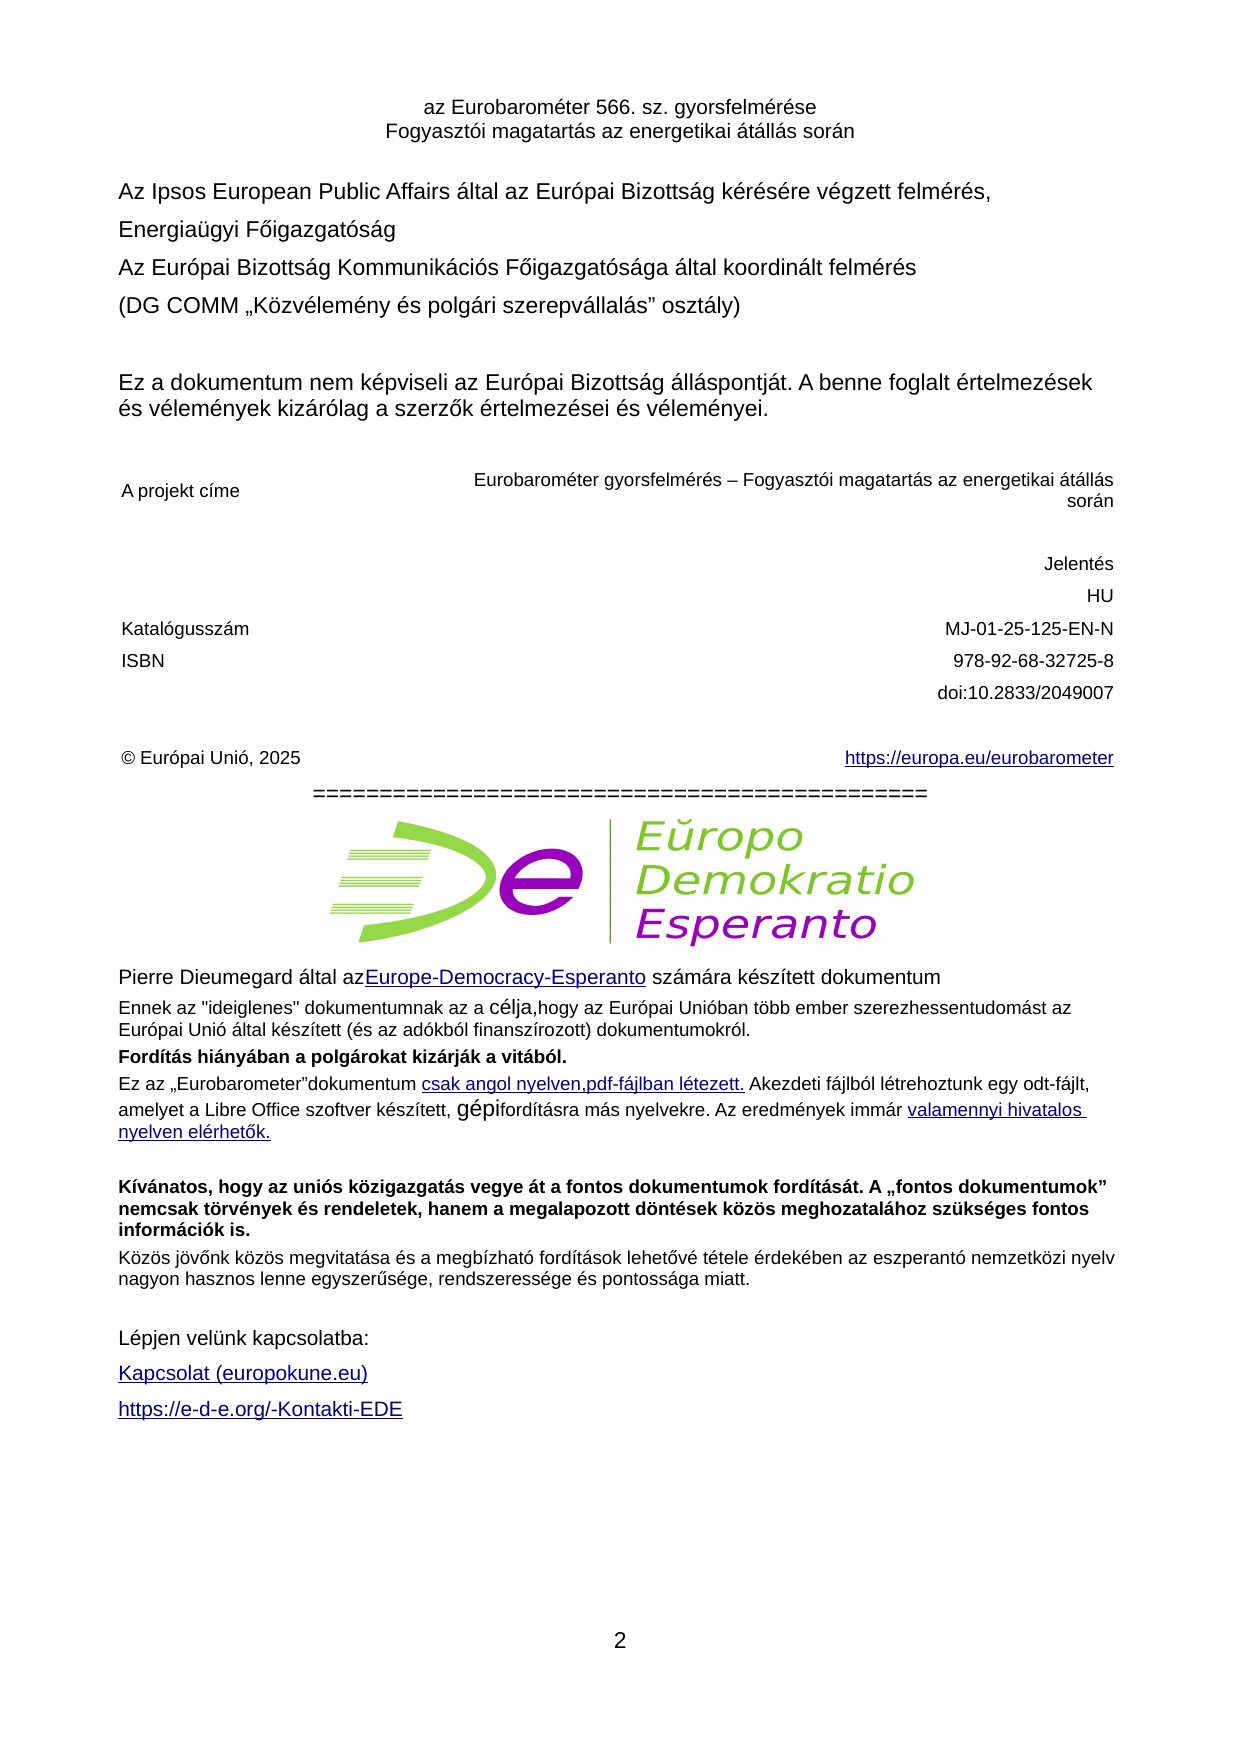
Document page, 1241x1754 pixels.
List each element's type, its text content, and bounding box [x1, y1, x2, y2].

table_cell doi:10.2833/2049007 [444, 677, 1117, 709]
table_cell [118, 515, 444, 547]
table_cell 978-92-68-32725-8 [444, 644, 1117, 677]
text ============================================== [118, 780, 1122, 806]
table_cell [118, 547, 444, 579]
text Kapcsolat (europokune.eu) [118, 1361, 1122, 1385]
text Az Európai Bizottság Kommunikációs Főigazgatósága által koordinált felmérés [118, 254, 1122, 281]
text Kívánatos, hogy az uniós közigazgatás vegye át a fontos dokumentumok fordítását. A „fontos dokumentumok” nemcsak törvények és rendeletek, hanem a megalapozott döntések közös meghozatalához szükséges fontos információk is. [118, 1176, 1122, 1241]
table_cell Jelentés [444, 547, 1117, 579]
table_cell © Európai Unió, 2025 [118, 742, 444, 774]
table_cell [444, 515, 1117, 547]
text Ennek az "ideiglenes" dokumentumnak az a célja,hogy az Európai Unióban több ember szerezhessentudomást az Európai Unió által készített (és az adókból finanszírozott) dokumentumokról. [118, 994, 1122, 1040]
text Pierre Dieumegard által azEurope-Democracy-Esperanto számára készített dokumentum [118, 962, 1122, 989]
table_cell [118, 677, 444, 709]
text Közös jövőnk közös megvitatása és a megbízható fordítások lehetővé tétele érdekében az eszperantó nemzetközi nyelv nagyon hasznos lenne egyszerűsége, rendszeressége és pontossága miatt. [118, 1246, 1122, 1289]
table_cell [118, 580, 444, 612]
table_cell [444, 709, 1117, 742]
table_cell ISBN [118, 644, 444, 677]
text Ez az „Eurobarometer”dokumentum csak angol nyelven,pdf-fájlban létezett. Akezdeti fájlból létrehoztunk egy odt-fájlt, amelyet a Libre Office szoftver készített, gépifordításra más nyelvekre. Az eredmények immár valamennyi hivatalos nyelven elérhetők. [118, 1073, 1122, 1143]
text Az Ipsos European Public Affairs által az Európai Bizottság kérésére végzett felmérés, [118, 178, 1122, 204]
table_cell Katalógusszám [118, 612, 444, 644]
text Ez a dokumentum nem képviseli az Európai Bizottság álláspontját. A benne foglalt értelmezések és vélemények kizárólag a szerzők értelmezései és véleményei. [118, 369, 1122, 422]
table_cell HU [444, 580, 1117, 612]
text Lépjen velünk kapcsolatba: [118, 1325, 1122, 1349]
text Energiaügyi Főigazgatóság [118, 216, 1122, 242]
text https://e-d-e.org/-Kontakti-EDE [118, 1397, 1122, 1421]
picture [321, 812, 919, 965]
text (DG COMM „Közvélemény és polgári szerepvállalás” osztály) [118, 292, 1122, 319]
table_header Eurobarométer gyorsfelmérés – Fogyasztói magatartás az energetikai átállás során [444, 466, 1117, 515]
text Fordítás hiányában a polgárokat kizárják a vitából. [118, 1046, 1122, 1067]
table_cell MJ-01-25-125-EN-N [444, 612, 1117, 644]
table_header A projekt címe [118, 466, 444, 515]
table_cell https://europa.eu/eurobarometer [444, 742, 1117, 774]
table_cell [118, 709, 444, 742]
